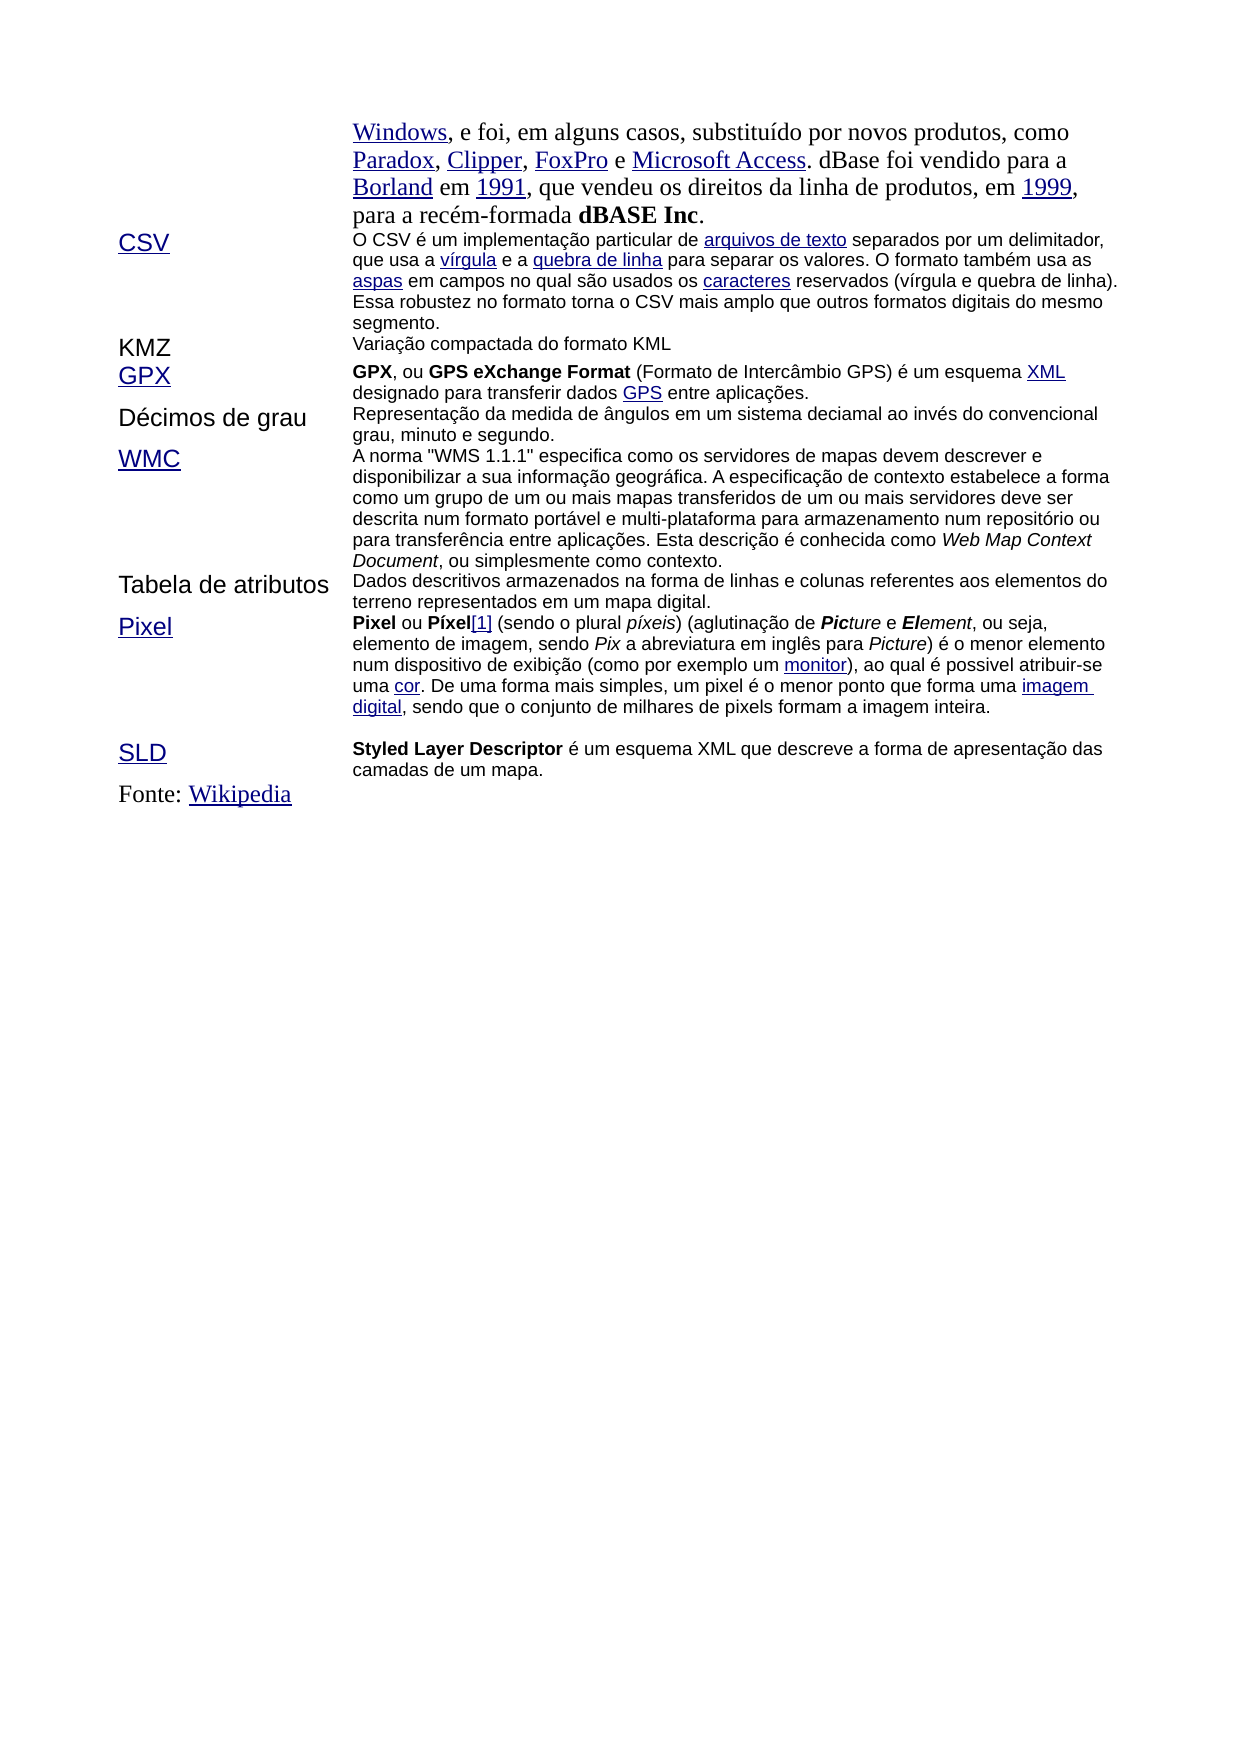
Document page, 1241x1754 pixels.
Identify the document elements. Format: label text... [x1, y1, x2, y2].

table_cell [118, 118, 352, 229]
table_cell Dados descritivos armazenados na forma de linhas e colunas referentes aos elementos do terreno representados em um mapa digital. [353, 571, 1123, 613]
table_cell Variação compactada do formato KML [353, 334, 1123, 362]
table_cell Pixel [118, 613, 352, 738]
table_cell GPX, ou GPS eXchange Format (Formato de Intercâmbio GPS) é um esquema XML designado para transferir dados GPS entre aplicações. [353, 362, 1123, 403]
table_cell Styled Layer Descriptor é um esquema XML que descreve a forma de apresentação das camadas de um mapa. [353, 739, 1123, 780]
table_cell Windows, e foi, em alguns casos, substituído por novos produtos, como Paradox, Clipper, FoxPro e Microsoft Access. dBase foi vendido para a Borland em 1991, que vendeu os direitos da linha de produtos, em 1999, para a recém-formada dBASE Inc. [353, 118, 1123, 229]
text Fonte: Wikipedia [118, 780, 1122, 808]
table_cell Tabela de atributos [118, 571, 352, 613]
table_cell A norma "WMS 1.1.1" especifica como os servidores de mapas devem descrever e disponibilizar a sua informação geográfica. A especificação de contexto estabelece a forma como um grupo de um ou mais mapas transferidos de um ou mais servidores deve ser descrita num formato portável e multi-plataforma para armazenamento num repositório ou para transferência entre aplicações. Esta descrição é conhecida como Web Map Context Document, ou simplesmente como contexto. [353, 445, 1123, 571]
table_cell KMZ [118, 334, 352, 362]
table_cell SLD [118, 739, 352, 780]
table_cell CSV [118, 229, 352, 334]
table_cell Representação da medida de ângulos em um sistema deciamal ao invés do convencional grau, minuto e segundo. [353, 404, 1123, 445]
table_cell Décimos de grau [118, 404, 352, 445]
table_cell GPX [118, 362, 352, 403]
table_cell O CSV é um implementação particular de arquivos de texto separados por um delimitador, que usa a vírgula e a quebra de linha para separar os valores. O formato também usa as aspas em campos no qual são usados os caracteres reservados (vírgula e quebra de linha). Essa robustez no formato torna o CSV mais amplo que outros formatos digitais do mesmo segmento. [353, 229, 1123, 334]
table_cell Pixel ou Píxel[1] (sendo o plural píxeis) (aglutinação de Picture e Element, ou seja, elemento de imagem, sendo Pix a abreviatura em inglês para Picture) é o menor elemento num dispositivo de exibição (como por exemplo um monitor), ao qual é possivel atribuir-se uma cor. De uma forma mais simples, um pixel é o menor ponto que forma uma imagem digital, sendo que o conjunto de milhares de pixels formam a imagem inteira. [353, 613, 1123, 738]
table_cell WMC [118, 445, 352, 571]
